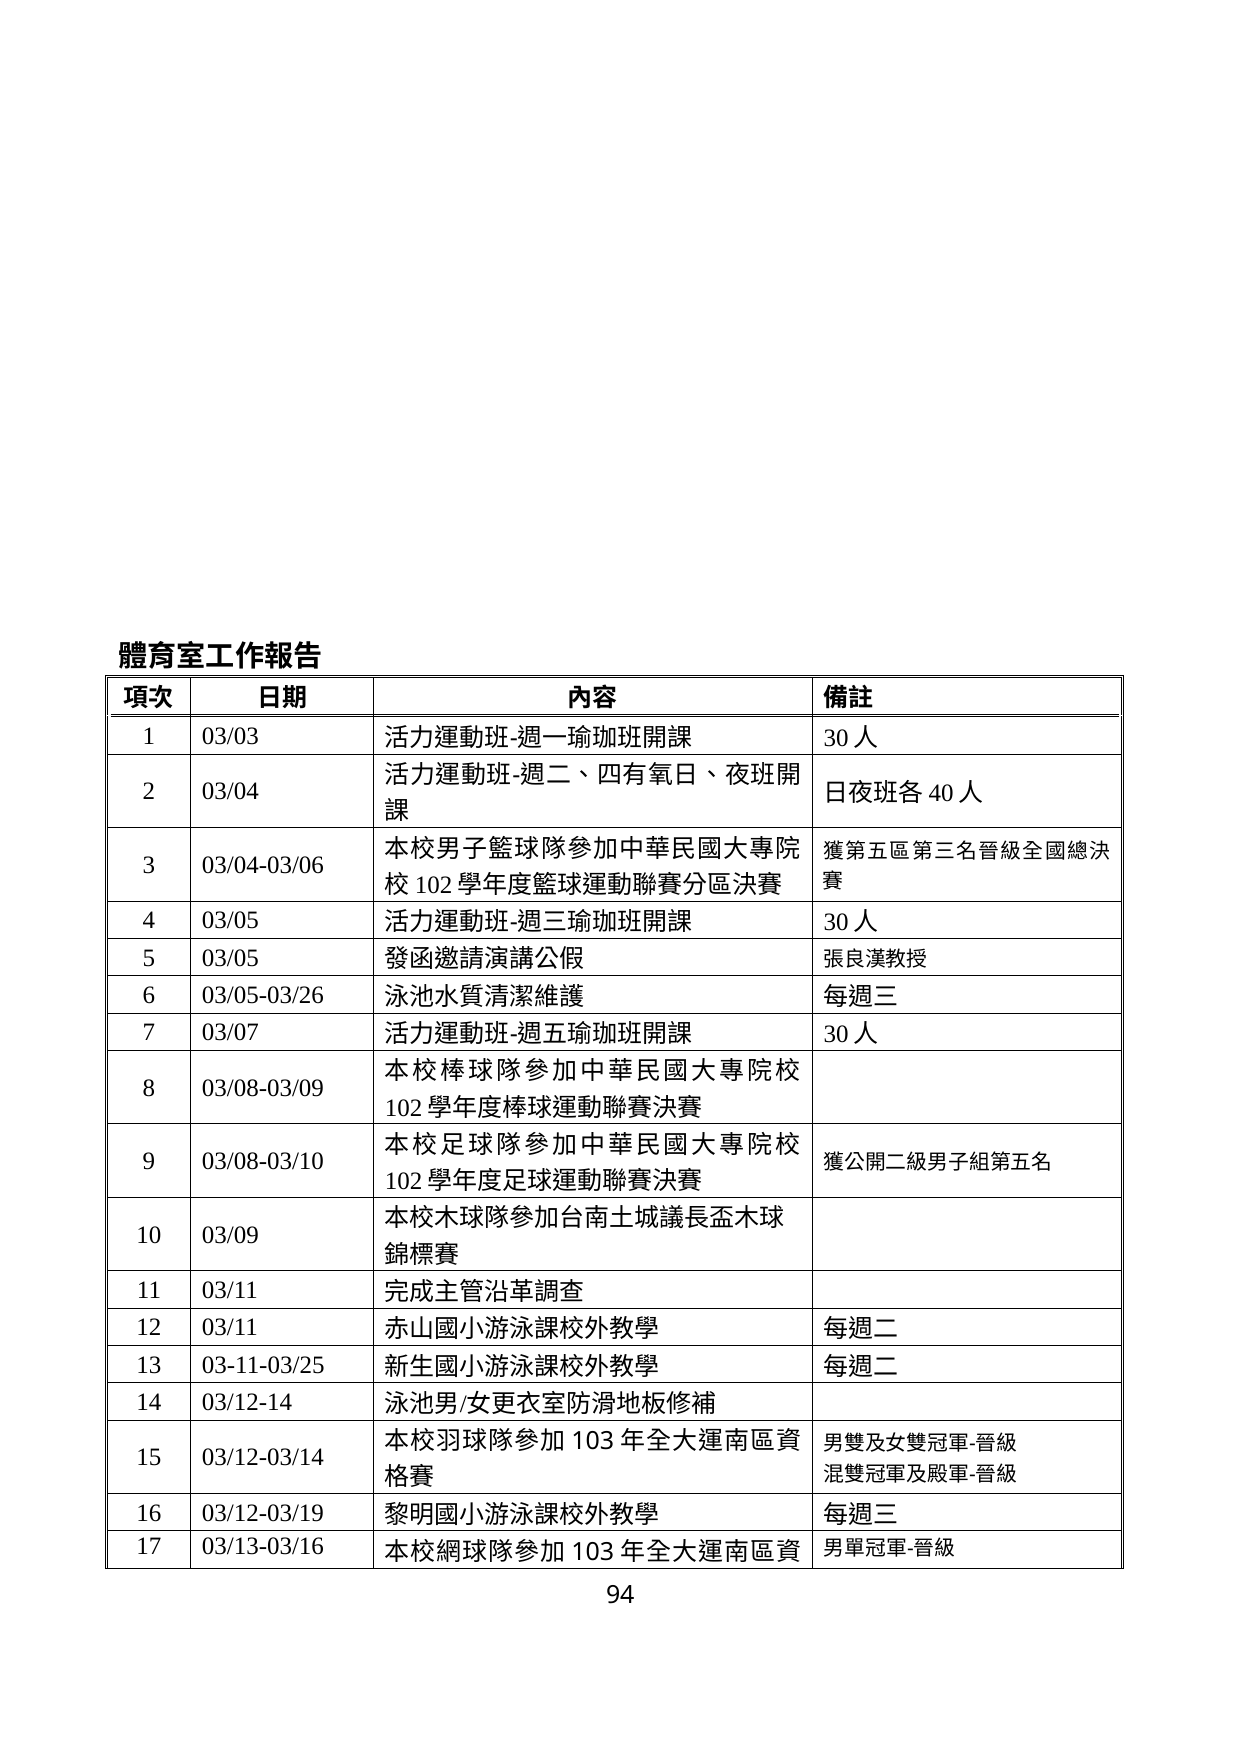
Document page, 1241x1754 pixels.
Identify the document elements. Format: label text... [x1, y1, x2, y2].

table_cell 泳池水質清潔維護 [374, 976, 812, 1012]
table_cell 03/05-03/26 [191, 976, 373, 1012]
table_cell 新生國小游泳課校外教學 [374, 1346, 812, 1382]
table_cell [813, 1198, 1121, 1270]
table_cell 03/08-03/09 [191, 1051, 373, 1123]
table_cell 張良漢教授 [813, 939, 1121, 975]
table_cell [813, 1051, 1121, 1123]
table_cell 16 [108, 1494, 190, 1530]
table_cell 10 [108, 1198, 190, 1270]
table_cell 本校網球隊參加103年全大運南區資 [374, 1531, 812, 1568]
table_cell 30人 [813, 902, 1121, 938]
table_cell 本校棒球隊參加中華民國大專院校102學年度棒球運動聯賽決賽 [374, 1051, 812, 1123]
table_cell 本校羽球隊參加103年全大運南區資格賽 [374, 1421, 812, 1493]
table_cell 5 [108, 939, 190, 975]
table_cell 每週二 [813, 1346, 1121, 1382]
table_cell 活力運動班-週五瑜珈班開課 [374, 1014, 812, 1050]
table_cell 每週三 [813, 1494, 1121, 1530]
table_cell 本校男子籃球隊參加中華民國大專院校102學年度籃球運動聯賽分區決賽 [374, 828, 812, 901]
table_cell 03/12-03/19 [191, 1494, 373, 1530]
table_header 項次 [108, 678, 190, 714]
table_cell 03/11 [191, 1271, 373, 1308]
table_cell 11 [108, 1271, 190, 1308]
table_cell 獲公開二級男子組第五名 [813, 1124, 1121, 1197]
table_cell 30人 [813, 1014, 1121, 1050]
table_cell 30人 [813, 714, 1122, 753]
table_header 日期 [191, 678, 373, 714]
table_cell 03/09 [191, 1198, 373, 1270]
table_cell 03/08-03/10 [191, 1124, 373, 1197]
table_cell 03/04-03/06 [191, 828, 373, 901]
table_cell 獲第五區第三名晉級全國總決賽 [813, 828, 1121, 901]
table_cell 活力運動班-週一瑜珈班開課 [374, 717, 812, 753]
table_cell 9 [108, 1124, 190, 1197]
table_cell 17 [108, 1531, 190, 1568]
table_cell 03/12-03/14 [191, 1421, 373, 1493]
text 體育室工作報告 [118, 632, 1122, 675]
table_cell 03/13-03/16 [191, 1531, 373, 1568]
table_cell [813, 1383, 1121, 1419]
table_cell 03/05 [191, 939, 373, 975]
table_cell 每週二 [813, 1309, 1121, 1345]
table_cell 發函邀請演講公假 [374, 939, 812, 975]
table_cell 男單冠軍-晉級 [813, 1531, 1121, 1568]
table_cell 2 [108, 755, 190, 827]
table_cell 03/04 [191, 755, 373, 827]
table_cell 8 [108, 1051, 190, 1123]
table_cell 3 [108, 828, 190, 901]
table_cell 完成主管沿革調查 [374, 1271, 812, 1308]
table_cell 7 [108, 1014, 190, 1050]
table_cell 赤山國小游泳課校外教學 [374, 1309, 812, 1345]
table_cell 03/03 [191, 717, 373, 753]
table_cell 03/11 [191, 1309, 373, 1345]
table_cell 15 [108, 1421, 190, 1493]
table_cell 03-11-03/25 [191, 1346, 373, 1382]
table_cell 活力運動班-週二、四有氧日、夜班開課 [374, 755, 812, 827]
table_cell 1 [107, 714, 190, 753]
table_cell [813, 1271, 1121, 1308]
table_cell 男雙及女雙冠軍-晉級 混雙冠軍及殿軍-晉級 [813, 1421, 1121, 1493]
table_cell 4 [108, 902, 190, 938]
table_cell 黎明國小游泳課校外教學 [374, 1494, 812, 1530]
table_cell 03/05 [191, 902, 373, 938]
table_header 備註 [813, 678, 1121, 714]
table_cell 泳池男/女更衣室防滑地板修補 [374, 1383, 812, 1419]
table_cell 14 [108, 1383, 190, 1419]
table_cell 本校足球隊參加中華民國大專院校102學年度足球運動聯賽決賽 [374, 1124, 812, 1197]
table_cell 12 [108, 1309, 190, 1345]
table_cell 本校木球隊參加台南土城議長盃木球錦標賽 [374, 1198, 812, 1270]
table_cell 每週三 [813, 976, 1121, 1012]
table_cell 03/12-14 [191, 1383, 373, 1419]
table_cell 日夜班各40人 [813, 755, 1121, 827]
table_cell 03/07 [191, 1014, 373, 1050]
table_cell 13 [108, 1346, 190, 1382]
table_cell 活力運動班-週三瑜珈班開課 [374, 902, 812, 938]
table_header 內容 [374, 678, 812, 714]
table_cell 6 [108, 976, 190, 1012]
